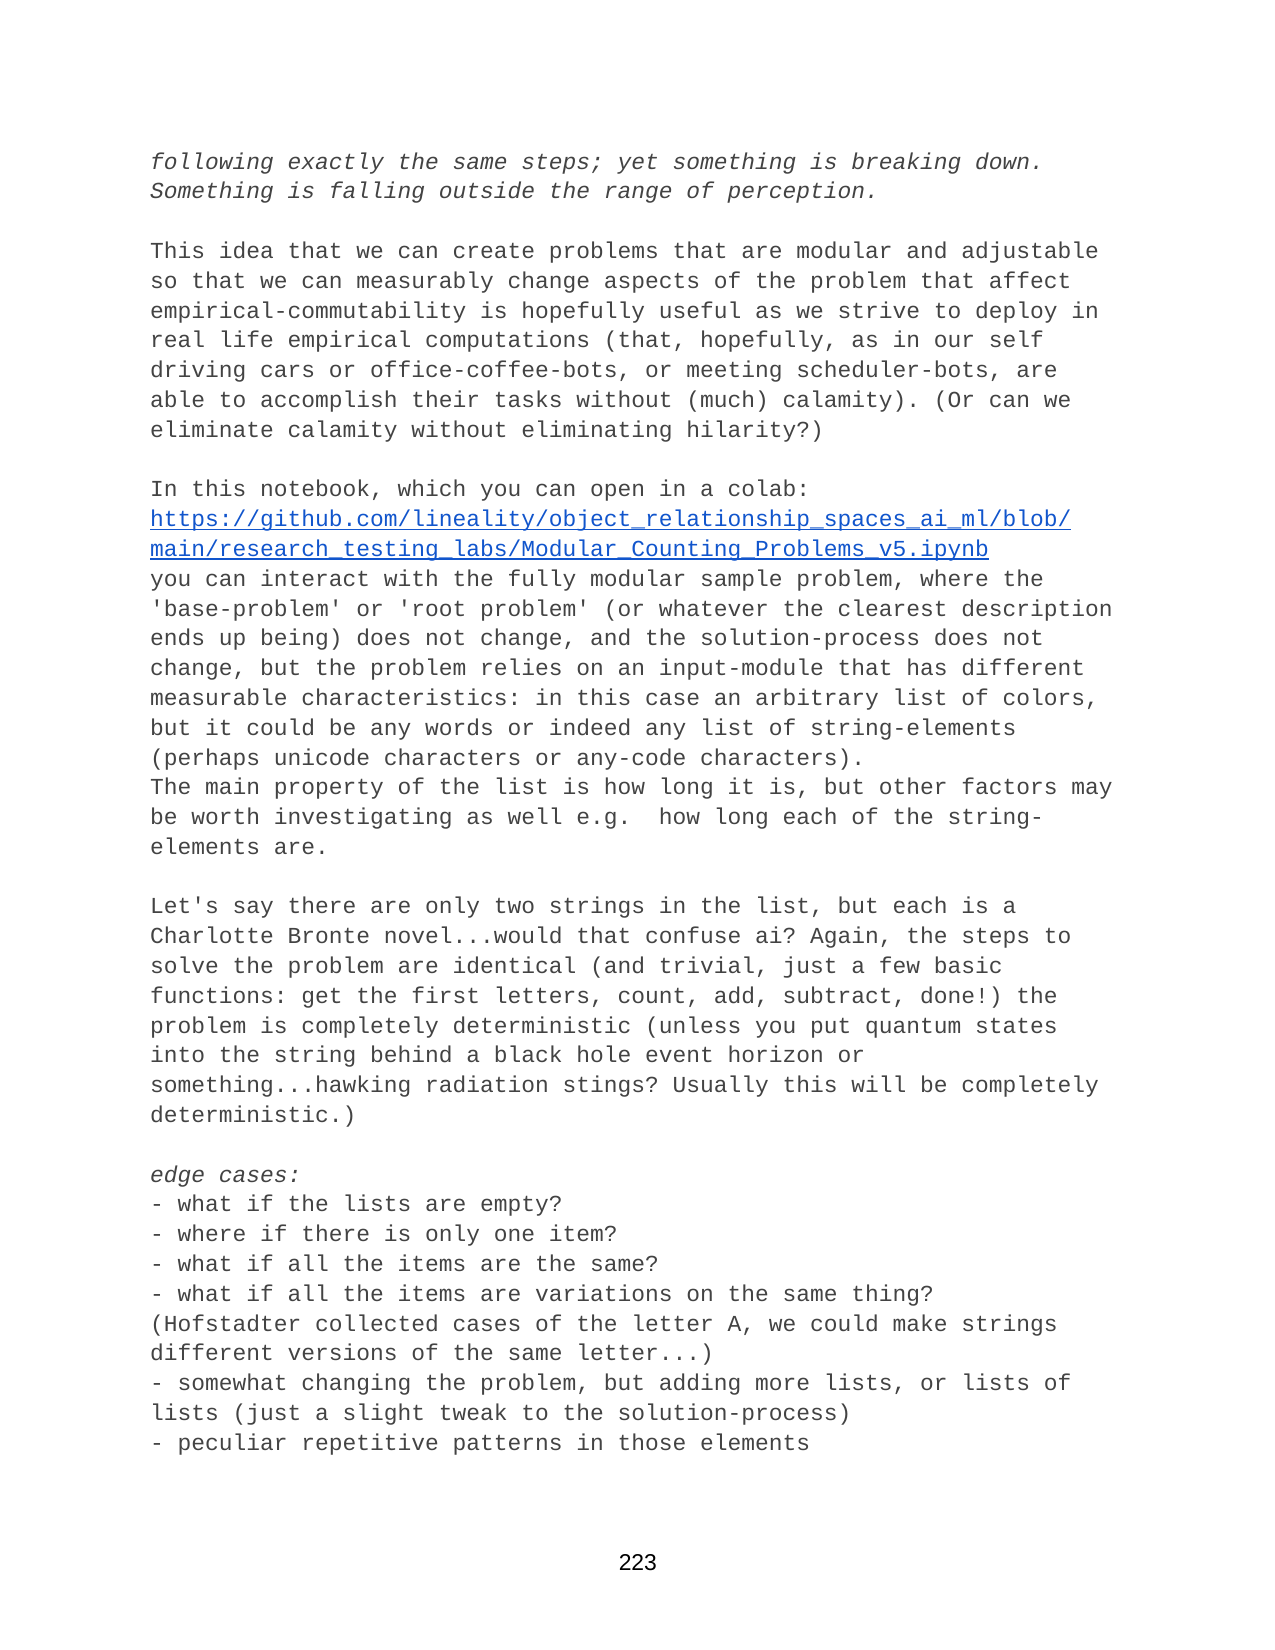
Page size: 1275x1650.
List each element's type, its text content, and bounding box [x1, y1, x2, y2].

text - where if there is only one item? [150, 1222, 1125, 1248]
text (Hofstadter collected cases of the letter A, we could make strings different versions of the same letter...) [150, 1312, 1125, 1368]
text This idea that we can create problems that are modular and adjustable so that we can measurably change aspects of the problem that affect empirical-commutability is hopefully useful as we strive to deploy in real life empirical computations (that, hopefully, as in our self driving cars or office-coffee-bots, or meeting scheduler-bots, are able to accomplish their tasks without (much) calamity). (Or can we eliminate calamity without eliminating hilarity?) [150, 239, 1125, 444]
text following exactly the same steps; yet something is breaking down. Something is falling outside the range of perception. [150, 150, 1125, 206]
text The main property of the list is how long it is, but other factors may be worth investigating as well e.g. how long each of the string-elements are. [150, 776, 1125, 861]
text - what if all the items are the same? [150, 1252, 1125, 1278]
text - peculiar repetitive patterns in those elements [150, 1431, 1125, 1457]
text - somewhat changing the problem, but adding more lists, or lists of lists (just a slight tweak to the solution-process) [150, 1371, 1125, 1427]
text - what if all the items are variations on the same thing? [150, 1282, 1125, 1308]
text Let's say there are only two strings in the list, but each is a Charlotte Bronte novel...would that confuse ai? Again, the steps to solve the problem are identical (and trivial, just a few basic functions: get the first letters, count, add, subtract, done!) the problem is completely deterministic (unless you put quantum states into the string behind a black hole event horizon or something...hawking radiation stings? Usually this will be completely deterministic.) [150, 895, 1125, 1129]
text In this notebook, which you can open in a colab: [150, 478, 1125, 504]
text edge cases: [150, 1163, 1125, 1189]
text https://github.com/lineality/object_relationship_spaces_ai_ml/blob/main/research_testing_labs/Modular_Counting_Problems_v5.ipynb [150, 507, 1125, 563]
text - what if the lists are empty? [150, 1193, 1125, 1219]
text you can interact with the fully modular sample problem, where the 'base-problem' or 'root problem' (or whatever the clearest description ends up being) does not change, and the solution-process does not change, but the problem relies on an input-module that has different measurable characteristics: in this case an arbitrary list of colors, but it could be any words or indeed any list of string-elements (perhaps unicode characters or any-code characters). [150, 567, 1125, 772]
